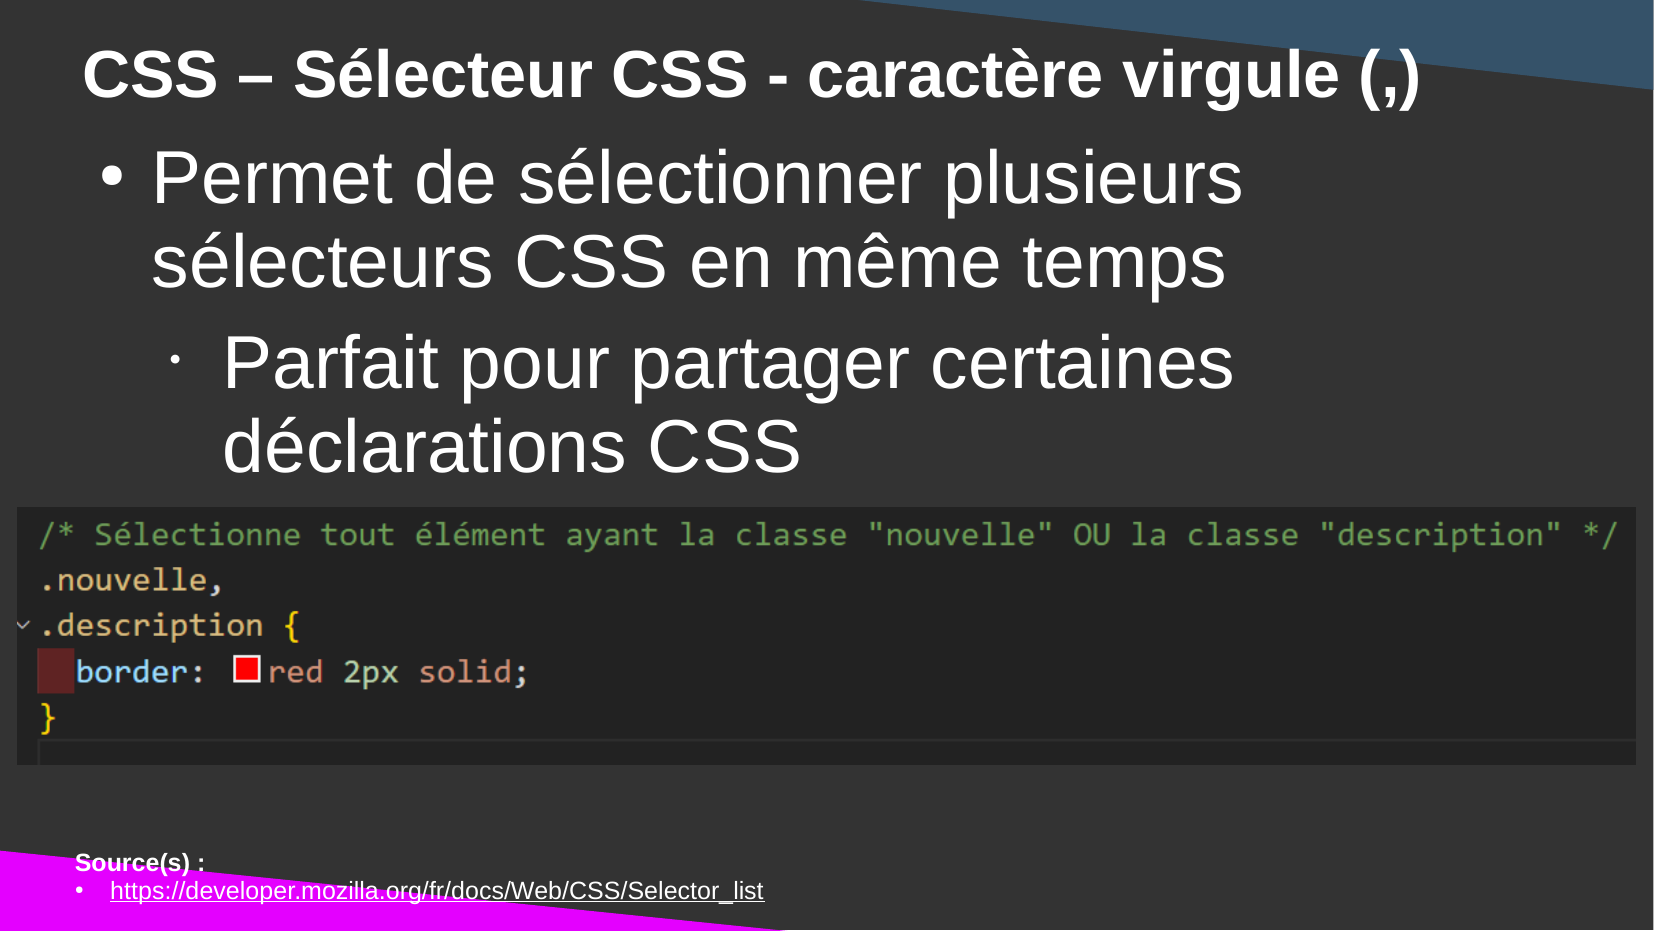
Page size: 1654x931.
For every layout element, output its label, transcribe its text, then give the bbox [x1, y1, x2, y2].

text_box [858, 0, 1654, 90]
text_box Source(s) : https://developer.mozilla.org/fr/docs/Web/CSS/Selector_list [60, 841, 1546, 913]
title CSS – Sélecteur CSS - caractère virgule (,) [82, 37, 1571, 114]
picture [17, 507, 1636, 765]
text_box [0, 850, 788, 931]
list Permet de sélectionner plusieurs sélecteurs CSS en même temps Parfait pour partager certaines déclarations CSS [80, 135, 1605, 497]
